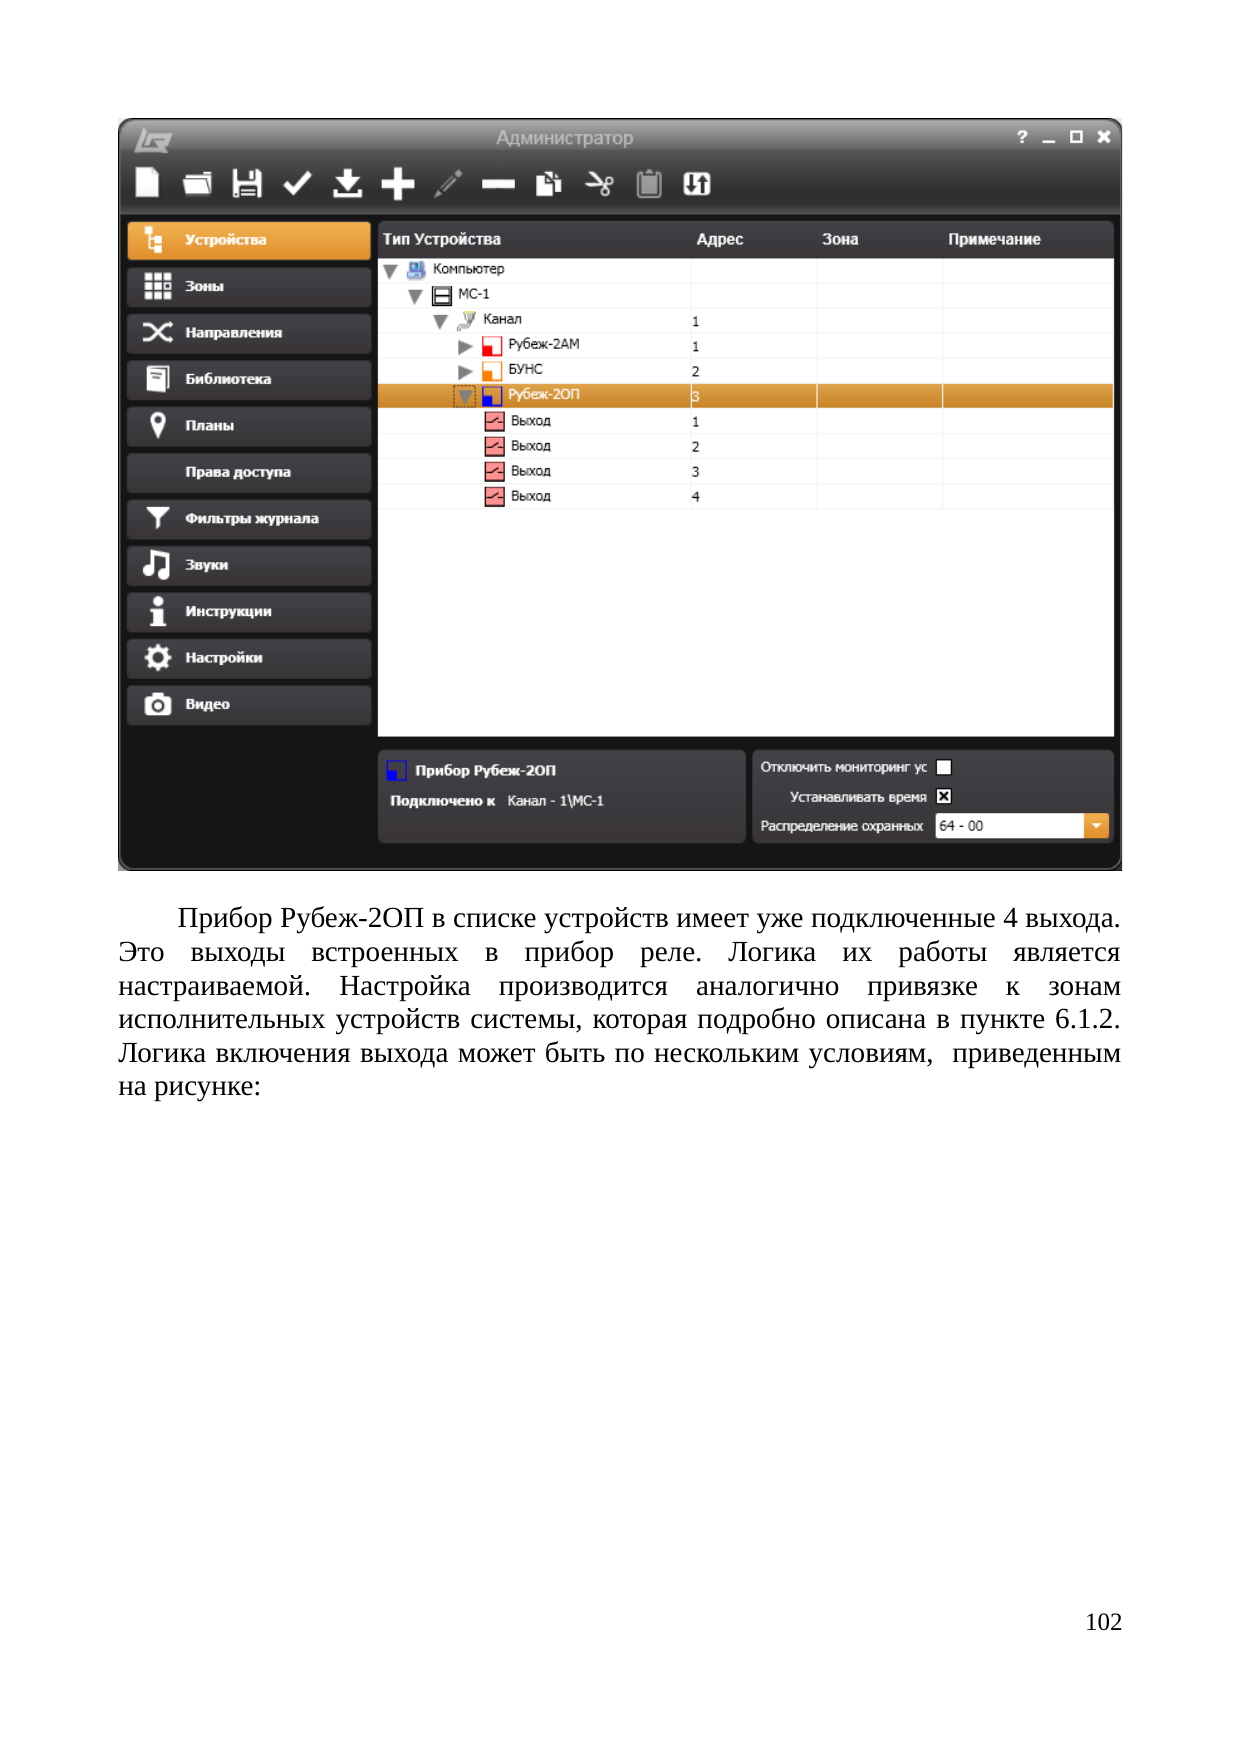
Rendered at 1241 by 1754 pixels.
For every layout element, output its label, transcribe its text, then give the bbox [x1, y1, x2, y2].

picture [118, 118, 1123, 871]
text Прибор Рубеж-2ОП в списке устройств имеет уже подключенные 4 выхода. Это выходы встроенных в прибор реле. Логика их работы является настраиваемой. Настройка производится аналогично привязке к зонам исполнительных устройств системы, которая подробно описана в пункте 6.1.2. Логика включения выхода может быть по нескольким условиям, приведенным на рисунке: [118, 871, 1122, 1102]
